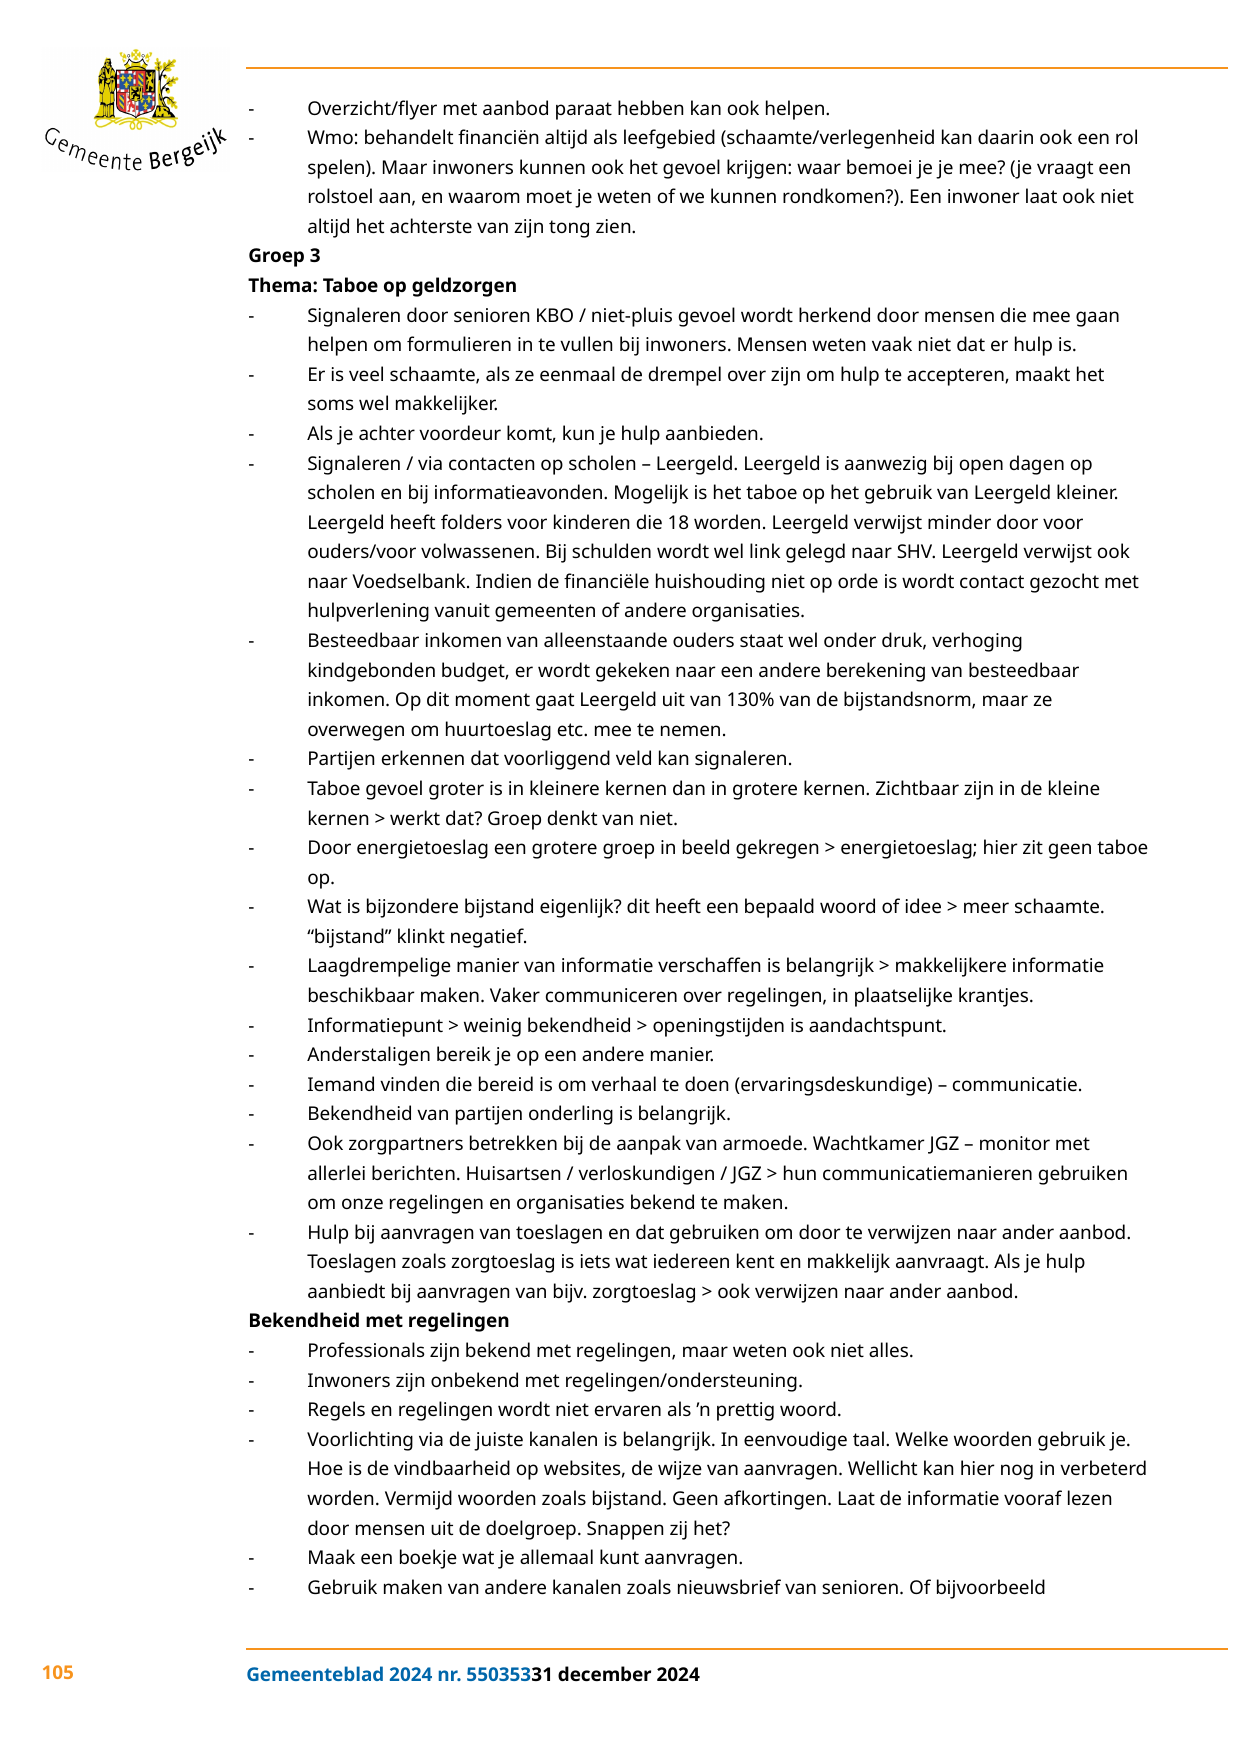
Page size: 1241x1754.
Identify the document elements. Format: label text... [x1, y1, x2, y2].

picture [41, 47, 231, 172]
list Professionals zijn bekend met regelingen, maar weten ook niet alles. [248, 1337, 1152, 1363]
list Overzicht/flyer met aanbod paraat hebben kan ook helpen. [248, 95, 1152, 121]
list Regels en regelingen wordt niet ervaren als ’n prettig woord. [248, 1396, 1152, 1422]
list Informatiepunt > weinig bekendheid > openingstijden is aandachtspunt. [248, 1012, 1152, 1038]
list Wat is bijzondere bijstand eigenlijk? dit heeft een bepaald woord of idee > meer schaamte. “bijstand” klinkt negatief. [248, 893, 1152, 949]
list Bekendheid van partijen onderling is belangrijk. [248, 1101, 1152, 1126]
list Er is veel schaamte, als ze eenmaal de drempel over zijn om hulp te accepteren, maakt het soms wel makkelijker. [248, 361, 1152, 416]
list Gebruik maken van andere kanalen zoals nieuwsbrief van senioren. Of bijvoorbeeld [248, 1574, 1152, 1600]
text Groep 3 [248, 243, 1152, 268]
list Partijen erkennen dat voorliggend veld kan signaleren. [248, 746, 1152, 771]
list Voorlichting via de juiste kanalen is belangrijk. In eenvoudige taal. Welke woorden gebruik je. Hoe is de vindbaarheid op websites, de wijze van aanvragen. Wellicht kan hier nog in verbeterd worden. Vermijd woorden zoals bijstand. Geen afkortingen. Laat de informatie vooraf lezen door mensen uit de doelgroep. Snappen zij het? [248, 1426, 1152, 1541]
list Inwoners zijn onbekend met regelingen/ondersteuning. [248, 1367, 1152, 1393]
list Besteedbaar inkomen van alleenstaande ouders staat wel onder druk, verhoging kindgebonden budget, er wordt gekeken naar een andere berekening van besteedbaar inkomen. Op dit moment gaat Leergeld uit van 130% van de bijstandsnorm, maar ze overwegen om huurtoeslag etc. mee te nemen. [248, 627, 1152, 742]
list Ook zorgpartners betrekken bij de aanpak van armoede. Wachtkamer JGZ – monitor met allerlei berichten. Huisartsen / verloskundigen / JGZ > hun communicatiemanieren gebruiken om onze regelingen en organisaties bekend te maken. [248, 1130, 1152, 1215]
list Maak een boekje wat je allemaal kunt aanvragen. [248, 1544, 1152, 1570]
list Signaleren door senioren KBO / niet-pluis gevoel wordt herkend door mensen die mee gaan helpen om formulieren in te vullen bij inwoners. Mensen weten vaak niet dat er hulp is. [248, 302, 1152, 357]
list Signaleren / via contacten op scholen – Leergeld. Leergeld is aanwezig bij open dagen op scholen en bij informatieavonden. Mogelijk is het taboe op het gebruik van Leergeld kleiner. Leergeld heeft folders voor kinderen die 18 worden. Leergeld verwijst minder door voor ouders/voor volwassenen. Bij schulden wordt wel link gelegd naar SHV. Leergeld verwijst ook naar Voedselbank. Indien de financiële huishouding niet op orde is wordt contact gezocht met hulpverlening vanuit gemeenten of andere organisaties. [248, 450, 1152, 623]
list Anderstaligen bereik je op een andere manier. [248, 1041, 1152, 1067]
text Thema: Taboe op geldzorgen [248, 272, 1152, 298]
list Als je achter voordeur komt, kun je hulp aanbieden. [248, 420, 1152, 446]
text Bekendheid met regelingen [248, 1308, 1152, 1333]
list Taboe gevoel groter is in kleinere kernen dan in grotere kernen. Zichtbaar zijn in de kleine kernen > werkt dat? Groep denkt van niet. [248, 775, 1152, 831]
list Wmo: behandelt financiën altijd als leefgebied (schaamte/verlegenheid kan daarin ook een rol spelen). Maar inwoners kunnen ook het gevoel krijgen: waar bemoei je je mee? (je vraagt een rolstoel aan, en waarom moet je weten of we kunnen rondkomen?). Een inwoner laat ook niet altijd het achterste van zijn tong zien. [248, 124, 1152, 239]
list Laagdrempelige manier van informatie verschaffen is belangrijk > makkelijkere informatie beschikbaar maken. Vaker communiceren over regelingen, in plaatselijke krantjes. [248, 953, 1152, 1008]
list Door energietoeslag een grotere groep in beeld gekregen > energietoeslag; hier zit geen taboe op. [248, 834, 1152, 890]
list Iemand vinden die bereid is om verhaal te doen (ervaringsdeskundige) – communicatie. [248, 1071, 1152, 1097]
list Hulp bij aanvragen van toeslagen en dat gebruiken om door te verwijzen naar ander aanbod. Toeslagen zoals zorgtoeslag is iets wat iedereen kent en makkelijk aanvraagt. Als je hulp aanbiedt bij aanvragen van bijv. zorgtoeslag > ook verwijzen naar ander aanbod. [248, 1219, 1152, 1304]
